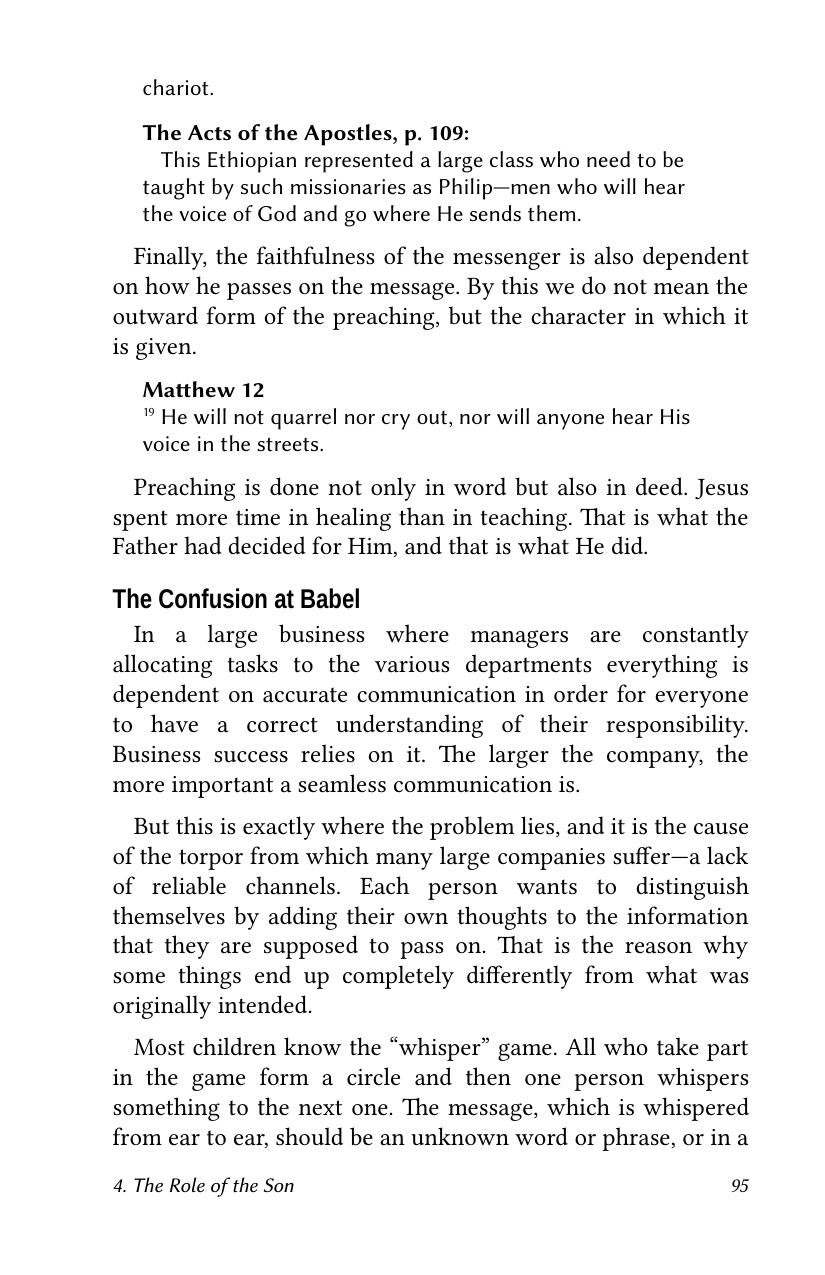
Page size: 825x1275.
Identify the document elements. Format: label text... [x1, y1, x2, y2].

text Most children know the “whisper” game. All who take part in the game form a circle and then one person whispers something to the next one. The message, which is whispered from ear to ear, should be an unknown word or phrase, or in a [112, 1033, 750, 1152]
text chariot. [142, 75, 720, 101]
subtitle The Confusion at Babel [112, 583, 750, 614]
text Preaching is done not only in word but also in deed. Jesus spent more time in healing than in teaching. That is what the Father had decided for Him, and that is what He did. [112, 473, 750, 561]
text The Acts of the Apostles, p. 109: [142, 119, 750, 146]
text Finally, the faithfulness of the messenger is also dependent on how he passes on the message. By this we do not mean the outward form of the preaching, but the character in which it is given. [112, 242, 750, 360]
text 19 He will not quarrel nor cry out, nor will anyone hear His voice in the streets. [142, 404, 720, 457]
text This Ethiopian represented a large class who need to be taught by such missionaries as Philip—men who will hear the voice of God and go where He sends them. [142, 147, 720, 227]
text But this is exactly where the problem lies, and it is the cause of the torpor from which many large companies suffer—a lack of reliable channels. Each person wants to distinguish themselves by adding their own thoughts to the information that they are supposed to pass on. That is the reason why some things end up completely differently from what was originally intended. [112, 812, 750, 1020]
text Matthew 12 [142, 377, 750, 403]
text In a large business where managers are constantly allocating tasks to the various departments everything is dependent on accurate communication in order for everyone to have a correct understanding of their responsibility. Business success relies on it. The larger the company, the more important a seamless communication is. [112, 621, 750, 798]
